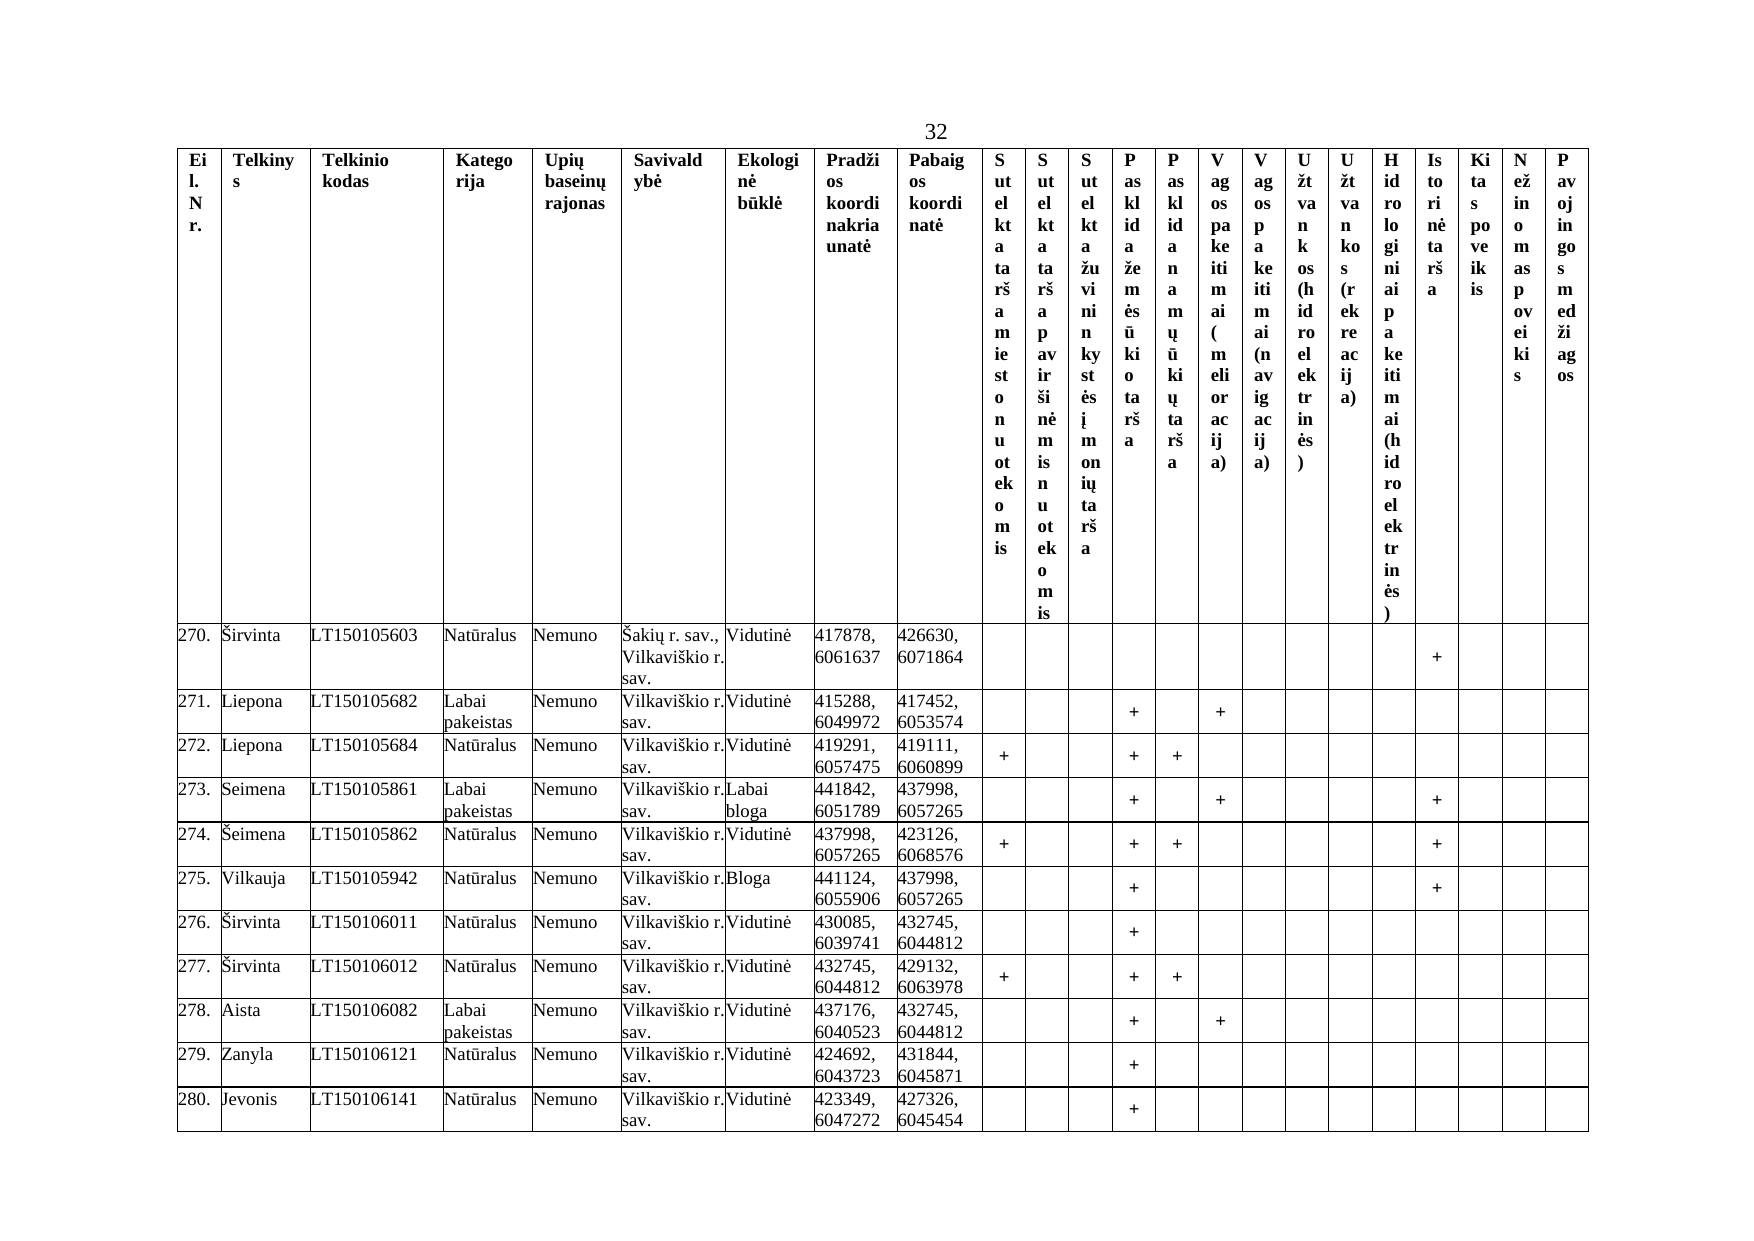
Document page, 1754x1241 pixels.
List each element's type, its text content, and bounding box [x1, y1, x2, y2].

table_header Nežinomas poveikis [1503, 149, 1545, 623]
table_cell Zanyla [222, 1043, 310, 1086]
table_cell [1546, 1088, 1588, 1131]
table_cell [1503, 734, 1545, 777]
table_cell [1373, 690, 1415, 733]
table_cell [1026, 999, 1068, 1042]
table_cell [1156, 778, 1198, 821]
table_cell [1329, 624, 1372, 689]
table_cell [1286, 999, 1328, 1042]
table_cell LT150106141 [311, 1088, 443, 1131]
table_cell [1199, 734, 1242, 777]
table_cell 276. [178, 911, 221, 954]
table_cell [1156, 1088, 1198, 1131]
table_cell [1329, 999, 1372, 1042]
table_cell [1329, 867, 1372, 910]
table_cell [1329, 955, 1372, 998]
table_header Pradžios koordinakriaunatė [815, 149, 897, 623]
table_cell [1286, 955, 1328, 998]
table_cell 431844, 6045871 [898, 1043, 982, 1086]
table_cell [1243, 911, 1285, 954]
table_cell Aista [222, 999, 310, 1042]
table_cell + [1113, 734, 1155, 777]
table_cell [1243, 955, 1285, 998]
table_cell [1243, 867, 1285, 910]
table_header Istorinė tarša [1416, 149, 1458, 623]
table_cell 432745, 6044812 [898, 911, 982, 954]
table_cell [1459, 734, 1502, 777]
table_cell LT150106082 [311, 999, 443, 1042]
table_cell LT150105603 [311, 624, 443, 689]
table_cell 417452, 6053574 [898, 690, 982, 733]
table_cell [1286, 1043, 1328, 1086]
table_cell Vilkaviškio r. sav. [622, 823, 725, 866]
table_cell [1416, 690, 1458, 733]
table_header Kategorija [444, 149, 532, 623]
table_cell Vilkaviškio r. sav. [622, 1088, 725, 1131]
table_cell Labai pakeistas [444, 690, 532, 733]
table_cell 280. [178, 1088, 221, 1131]
table_cell Natūralus [444, 1043, 532, 1086]
table_cell 437998, 6057265 [815, 823, 897, 866]
table_cell [1329, 734, 1372, 777]
table_cell Seimena [222, 778, 310, 821]
table_cell + [1416, 823, 1458, 866]
table_cell Vilkaviškio r. sav. [622, 867, 725, 910]
table_cell [1026, 734, 1068, 777]
table_cell [1069, 1043, 1112, 1086]
table_cell [1329, 690, 1372, 733]
table_cell [1113, 624, 1155, 689]
table_cell Nemuno [533, 867, 621, 910]
table_cell [1416, 999, 1458, 1042]
table_cell Šakių r. sav., Vilkaviškio r. sav. [622, 624, 725, 689]
table_cell [1199, 1088, 1242, 1131]
table_cell [1199, 911, 1242, 954]
table_cell [983, 778, 1025, 821]
table_header Telkinys [222, 149, 310, 623]
table_cell [1503, 624, 1545, 689]
table_cell [1156, 1043, 1198, 1086]
table_header Ekologinė būklė [726, 149, 814, 623]
table_cell [1069, 1088, 1112, 1131]
table_cell Šeimena [222, 823, 310, 866]
table_header Kitas poveikis [1459, 149, 1502, 623]
table_cell LT150105861 [311, 778, 443, 821]
table_cell [1373, 1043, 1415, 1086]
table_cell 432745, 6044812 [815, 955, 897, 998]
table_cell [1026, 911, 1068, 954]
table_cell 437998, 6057265 [898, 778, 982, 821]
table_cell Vidutinė [726, 624, 814, 689]
table_cell [1199, 1043, 1242, 1086]
table_cell [1373, 624, 1415, 689]
table_cell [1459, 999, 1502, 1042]
table_cell [1286, 778, 1328, 821]
table_cell 423126, 6068576 [898, 823, 982, 866]
table_cell [1026, 867, 1068, 910]
table_cell [1069, 778, 1112, 821]
table_cell [1503, 955, 1545, 998]
table_cell 278. [178, 999, 221, 1042]
table_cell [983, 1088, 1025, 1131]
table_cell [1199, 823, 1242, 866]
table_cell Vilkaviškio r. sav. [622, 690, 725, 733]
table_header Pasklida žemės ūkio tarša [1113, 149, 1155, 623]
table_cell + [1416, 778, 1458, 821]
table_cell [1503, 690, 1545, 733]
table_cell Vidutinė [726, 955, 814, 998]
table_cell + [1199, 778, 1242, 821]
table_cell LT150105942 [311, 867, 443, 910]
table_cell [1459, 778, 1502, 821]
table_cell [1069, 999, 1112, 1042]
table_cell [1243, 778, 1285, 821]
table_cell 429132, 6063978 [898, 955, 982, 998]
table_cell [1156, 867, 1198, 910]
table_cell Nemuno [533, 823, 621, 866]
table_cell [1286, 911, 1328, 954]
table_cell [1503, 823, 1545, 866]
table_cell + [1113, 1088, 1155, 1131]
table_cell [983, 911, 1025, 954]
table_cell 274. [178, 823, 221, 866]
table_cell Nemuno [533, 955, 621, 998]
table_cell Vidutinė [726, 1043, 814, 1086]
table_cell 275. [178, 867, 221, 910]
table_cell + [1156, 734, 1198, 777]
table_cell [1286, 867, 1328, 910]
table_cell Liepona [222, 734, 310, 777]
table_header Sutelkta tarša miesto nuotekomis [983, 149, 1025, 623]
table_cell [1459, 1088, 1502, 1131]
table_cell Jevonis [222, 1088, 310, 1131]
table_cell [1156, 690, 1198, 733]
table_cell [983, 1043, 1025, 1086]
table_cell [1416, 1043, 1458, 1086]
table_cell [1069, 624, 1112, 689]
table_cell + [1199, 690, 1242, 733]
table_cell [1459, 624, 1502, 689]
table_header Vagos pakeitimai (navigacija) [1243, 149, 1285, 623]
table_cell + [1156, 955, 1198, 998]
table_cell [1026, 690, 1068, 733]
table_cell 427326, 6045454 [898, 1088, 982, 1131]
table_cell [1503, 911, 1545, 954]
table_cell LT150106011 [311, 911, 443, 954]
table_cell Nemuno [533, 734, 621, 777]
table_cell [1373, 823, 1415, 866]
table_header Vagos pakeitimai (melioracija) [1199, 149, 1242, 623]
table_cell Natūralus [444, 734, 532, 777]
table_cell [1546, 911, 1588, 954]
table_cell [983, 999, 1025, 1042]
table_cell [1069, 734, 1112, 777]
table_cell 432745, 6044812 [898, 999, 982, 1042]
table_cell [1069, 955, 1112, 998]
table_header Sutelkta tarša paviršinėmis nuotekomis [1026, 149, 1068, 623]
table_cell Nemuno [533, 624, 621, 689]
table_cell 430085, 6039741 [815, 911, 897, 954]
table_cell 271. [178, 690, 221, 733]
table_cell Nemuno [533, 690, 621, 733]
table_cell [1069, 911, 1112, 954]
table_cell + [1113, 867, 1155, 910]
table_cell Nemuno [533, 1088, 621, 1131]
table_cell [1416, 734, 1458, 777]
table_cell 417878, 6061637 [815, 624, 897, 689]
table_header Upių baseinų rajonas [533, 149, 621, 623]
table_cell 437176, 6040523 [815, 999, 897, 1042]
table_cell [1069, 823, 1112, 866]
table_cell [1373, 1088, 1415, 1131]
table_cell [1416, 955, 1458, 998]
table_cell [1286, 1088, 1328, 1131]
table_cell [1243, 1043, 1285, 1086]
table_cell Vilkauja [222, 867, 310, 910]
table_cell + [983, 955, 1025, 998]
table_cell Vidutinė [726, 734, 814, 777]
table_cell LT150105682 [311, 690, 443, 733]
table_cell [1459, 690, 1502, 733]
table_cell [1459, 1043, 1502, 1086]
table_cell Vidutinė [726, 1088, 814, 1131]
table_header Užtvankos (rekreacija) [1329, 149, 1372, 623]
table_cell 426630, 6071864 [898, 624, 982, 689]
table_cell 270. [178, 624, 221, 689]
table_header Eil. Nr. [178, 149, 221, 623]
table_cell [1329, 911, 1372, 954]
table_cell + [1113, 778, 1155, 821]
table_cell [1459, 911, 1502, 954]
table_cell [1199, 955, 1242, 998]
table_cell [1026, 1043, 1068, 1086]
table_cell Širvinta [222, 955, 310, 998]
table_cell [1503, 1043, 1545, 1086]
table_cell [1243, 734, 1285, 777]
table_cell [1546, 778, 1588, 821]
table_cell [1546, 823, 1588, 866]
table_cell + [1416, 867, 1458, 910]
table_cell [1243, 999, 1285, 1042]
table_cell + [983, 823, 1025, 866]
table_cell 419111, 6060899 [898, 734, 982, 777]
table_cell Vilkaviškio r. sav. [622, 734, 725, 777]
table_cell [983, 867, 1025, 910]
table_cell [1069, 867, 1112, 910]
table_cell + [1113, 955, 1155, 998]
table_cell 273. [178, 778, 221, 821]
table_cell 423349, 6047272 [815, 1088, 897, 1131]
table_cell [1416, 1088, 1458, 1131]
table_cell + [1113, 690, 1155, 733]
table_cell + [983, 734, 1025, 777]
table_cell [1503, 999, 1545, 1042]
table_cell Nemuno [533, 999, 621, 1042]
table_cell Širvinta [222, 624, 310, 689]
table_cell [1503, 1088, 1545, 1131]
table_cell Natūralus [444, 867, 532, 910]
table_cell [1243, 823, 1285, 866]
table_cell Vilkaviškio r. sav. [622, 911, 725, 954]
table_cell Labai bloga [726, 778, 814, 821]
table_cell [1026, 823, 1068, 866]
table_cell LT150105862 [311, 823, 443, 866]
table_cell 415288, 6049972 [815, 690, 897, 733]
table_cell Labai pakeistas [444, 778, 532, 821]
table_cell [1156, 624, 1198, 689]
table_cell LT150106012 [311, 955, 443, 998]
table_header Savivaldybė [622, 149, 725, 623]
table_cell [1243, 1088, 1285, 1131]
table_cell [1329, 778, 1372, 821]
table_cell + [1199, 999, 1242, 1042]
table_cell [1546, 1043, 1588, 1086]
table_cell 424692, 6043723 [815, 1043, 897, 1086]
table_cell [1026, 955, 1068, 998]
table_cell [1373, 778, 1415, 821]
table_cell [1373, 734, 1415, 777]
table_cell [1459, 955, 1502, 998]
table_cell 419291, 6057475 [815, 734, 897, 777]
table_cell Širvinta [222, 911, 310, 954]
table_cell Natūralus [444, 1088, 532, 1131]
table_cell Vilkaviškio r. sav. [622, 778, 725, 821]
table_cell Labai pakeistas [444, 999, 532, 1042]
table_cell + [1156, 823, 1198, 866]
table_header Hidrologiniai pakeitimai (hidroelektrinės) [1373, 149, 1415, 623]
table_cell Natūralus [444, 823, 532, 866]
table_cell [1546, 867, 1588, 910]
table_header Užtvankos (hidroelektrinės) [1286, 149, 1328, 623]
table_cell 279. [178, 1043, 221, 1086]
table_cell [1243, 624, 1285, 689]
table_cell [1373, 999, 1415, 1042]
table_cell [1243, 690, 1285, 733]
table_cell [1026, 624, 1068, 689]
table_cell Vilkaviškio r. sav. [622, 1043, 725, 1086]
table_cell [1373, 867, 1415, 910]
table_cell 441842, 6051789 [815, 778, 897, 821]
table_cell [1329, 1088, 1372, 1131]
table_cell [1503, 778, 1545, 821]
table_cell + [1113, 999, 1155, 1042]
table_cell Natūralus [444, 624, 532, 689]
table_cell + [1113, 1043, 1155, 1086]
table_cell [1286, 690, 1328, 733]
table_cell 437998, 6057265 [898, 867, 982, 910]
table_cell [1546, 690, 1588, 733]
table_cell Nemuno [533, 911, 621, 954]
table_cell [983, 624, 1025, 689]
table_cell [1373, 911, 1415, 954]
table_cell [1199, 624, 1242, 689]
table_cell Liepona [222, 690, 310, 733]
table_cell 441124, 6055906 [815, 867, 897, 910]
table_cell [1546, 624, 1588, 689]
table_cell [1026, 1088, 1068, 1131]
table_cell [1156, 999, 1198, 1042]
table_cell Vilkaviškio r. sav. [622, 955, 725, 998]
table_cell Natūralus [444, 911, 532, 954]
table_cell [1546, 955, 1588, 998]
table_cell Nemuno [533, 1043, 621, 1086]
table_header Pavojingos medžiagos [1546, 149, 1588, 623]
table_cell [1286, 823, 1328, 866]
table_cell Natūralus [444, 955, 532, 998]
table_cell Vidutinė [726, 999, 814, 1042]
table_cell [1546, 734, 1588, 777]
table_cell Vidutinė [726, 823, 814, 866]
table_cell [1069, 690, 1112, 733]
table_cell [1156, 911, 1198, 954]
table_cell [1459, 823, 1502, 866]
table_cell LT150105684 [311, 734, 443, 777]
table_cell [1546, 999, 1588, 1042]
table_cell Vidutinė [726, 690, 814, 733]
table_cell [1459, 867, 1502, 910]
table_cell [1026, 778, 1068, 821]
table_cell [1503, 867, 1545, 910]
table_cell Bloga [726, 867, 814, 910]
table_cell 277. [178, 955, 221, 998]
table_cell [1416, 911, 1458, 954]
table_cell [1329, 823, 1372, 866]
table_cell 272. [178, 734, 221, 777]
table_header Sutelkta žuvininkystės įmonių tarša [1069, 149, 1112, 623]
table_cell + [1416, 624, 1458, 689]
table_cell [983, 690, 1025, 733]
table_cell [1373, 955, 1415, 998]
table_cell [1286, 734, 1328, 777]
table_header Pasklida namų ūkių tarša [1156, 149, 1198, 623]
table_cell + [1113, 911, 1155, 954]
table_cell Vidutinė [726, 911, 814, 954]
table_cell Nemuno [533, 778, 621, 821]
table_header Pabaigos koordinatė [898, 149, 982, 623]
table_cell LT150106121 [311, 1043, 443, 1086]
table_cell [1199, 867, 1242, 910]
table_cell + [1113, 823, 1155, 866]
table_header Telkinio kodas [311, 149, 443, 623]
table_cell [1286, 624, 1328, 689]
table_cell [1329, 1043, 1372, 1086]
table_cell Vilkaviškio r. sav. [622, 999, 725, 1042]
